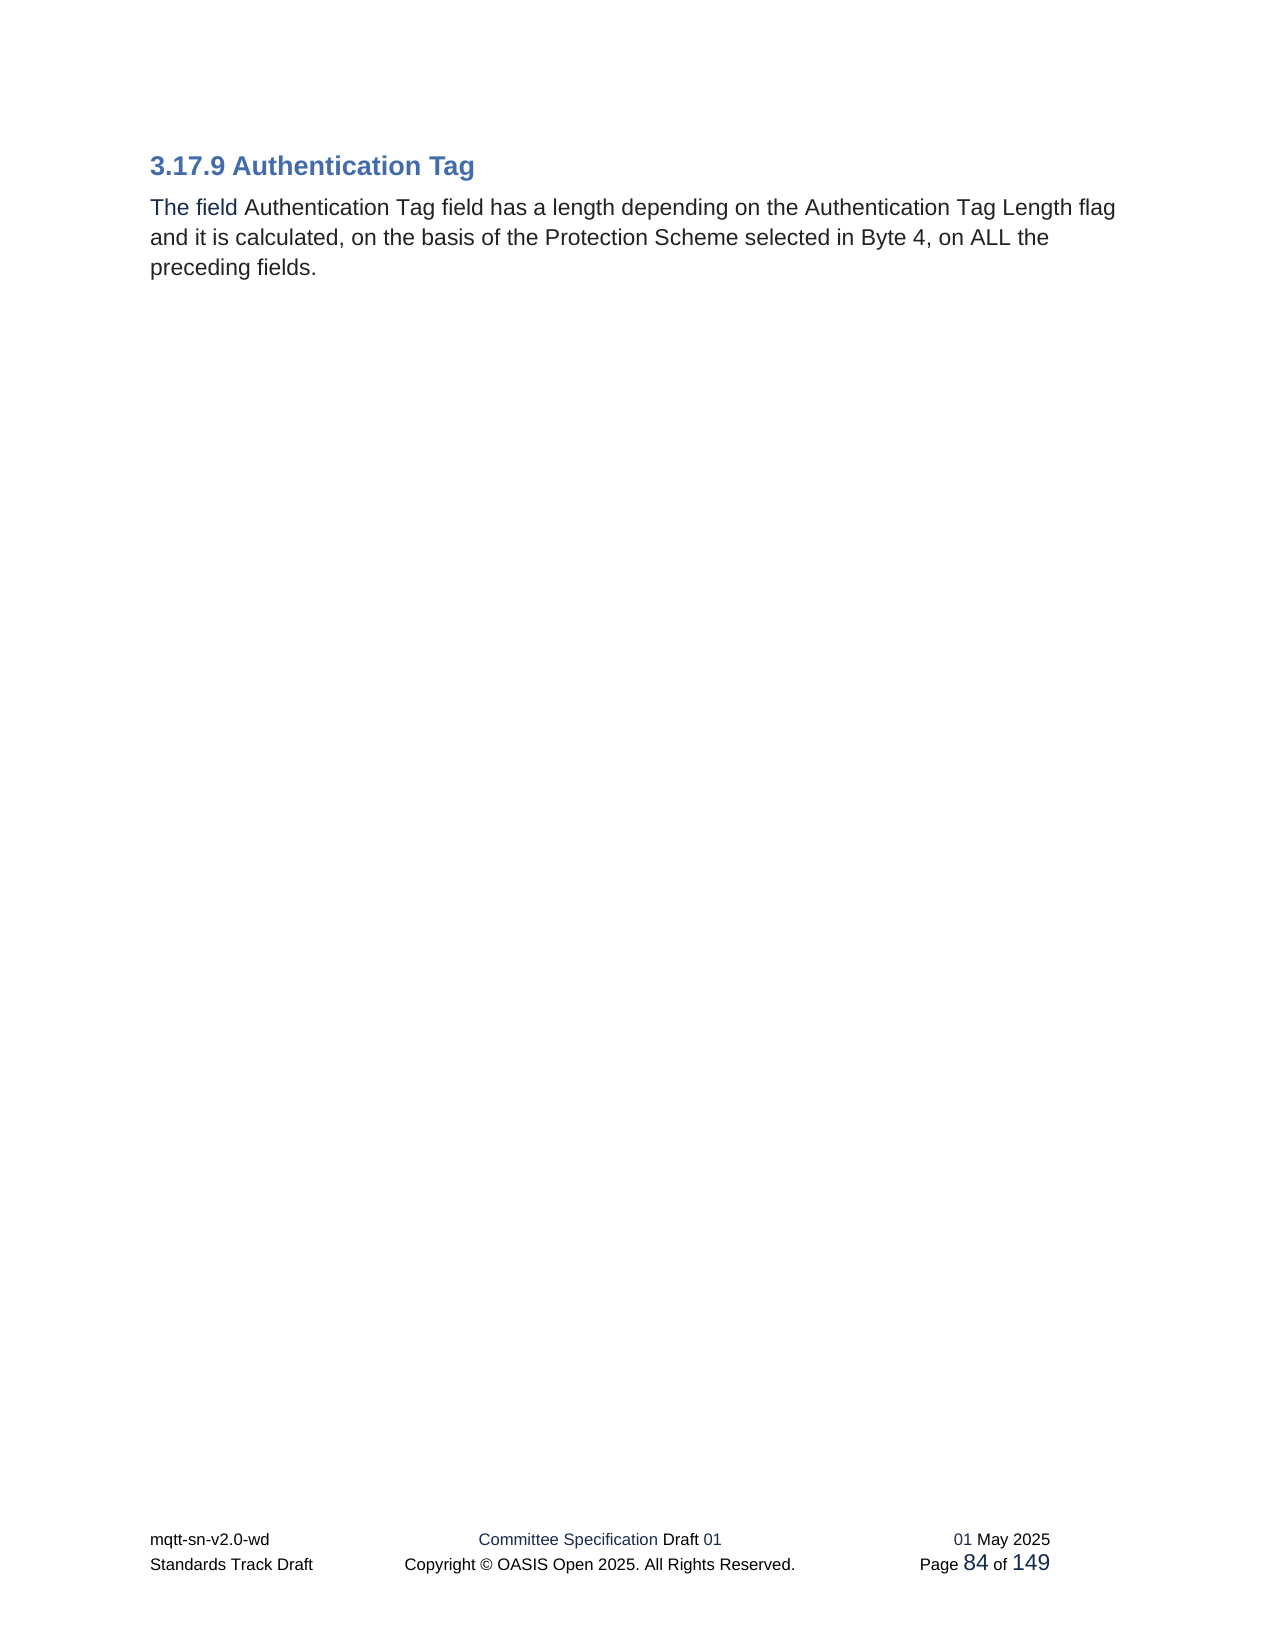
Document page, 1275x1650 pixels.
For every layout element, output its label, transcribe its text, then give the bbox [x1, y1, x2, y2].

text The field Authentication Tag field has a length depending on the Authentication Tag Length flag and it is calculated, on the basis of the Protection Scheme selected in Byte 4, on ALL the preceding fields. [150, 194, 1124, 281]
subtitle 3.17.9 Authentication Tag [150, 150, 1124, 181]
